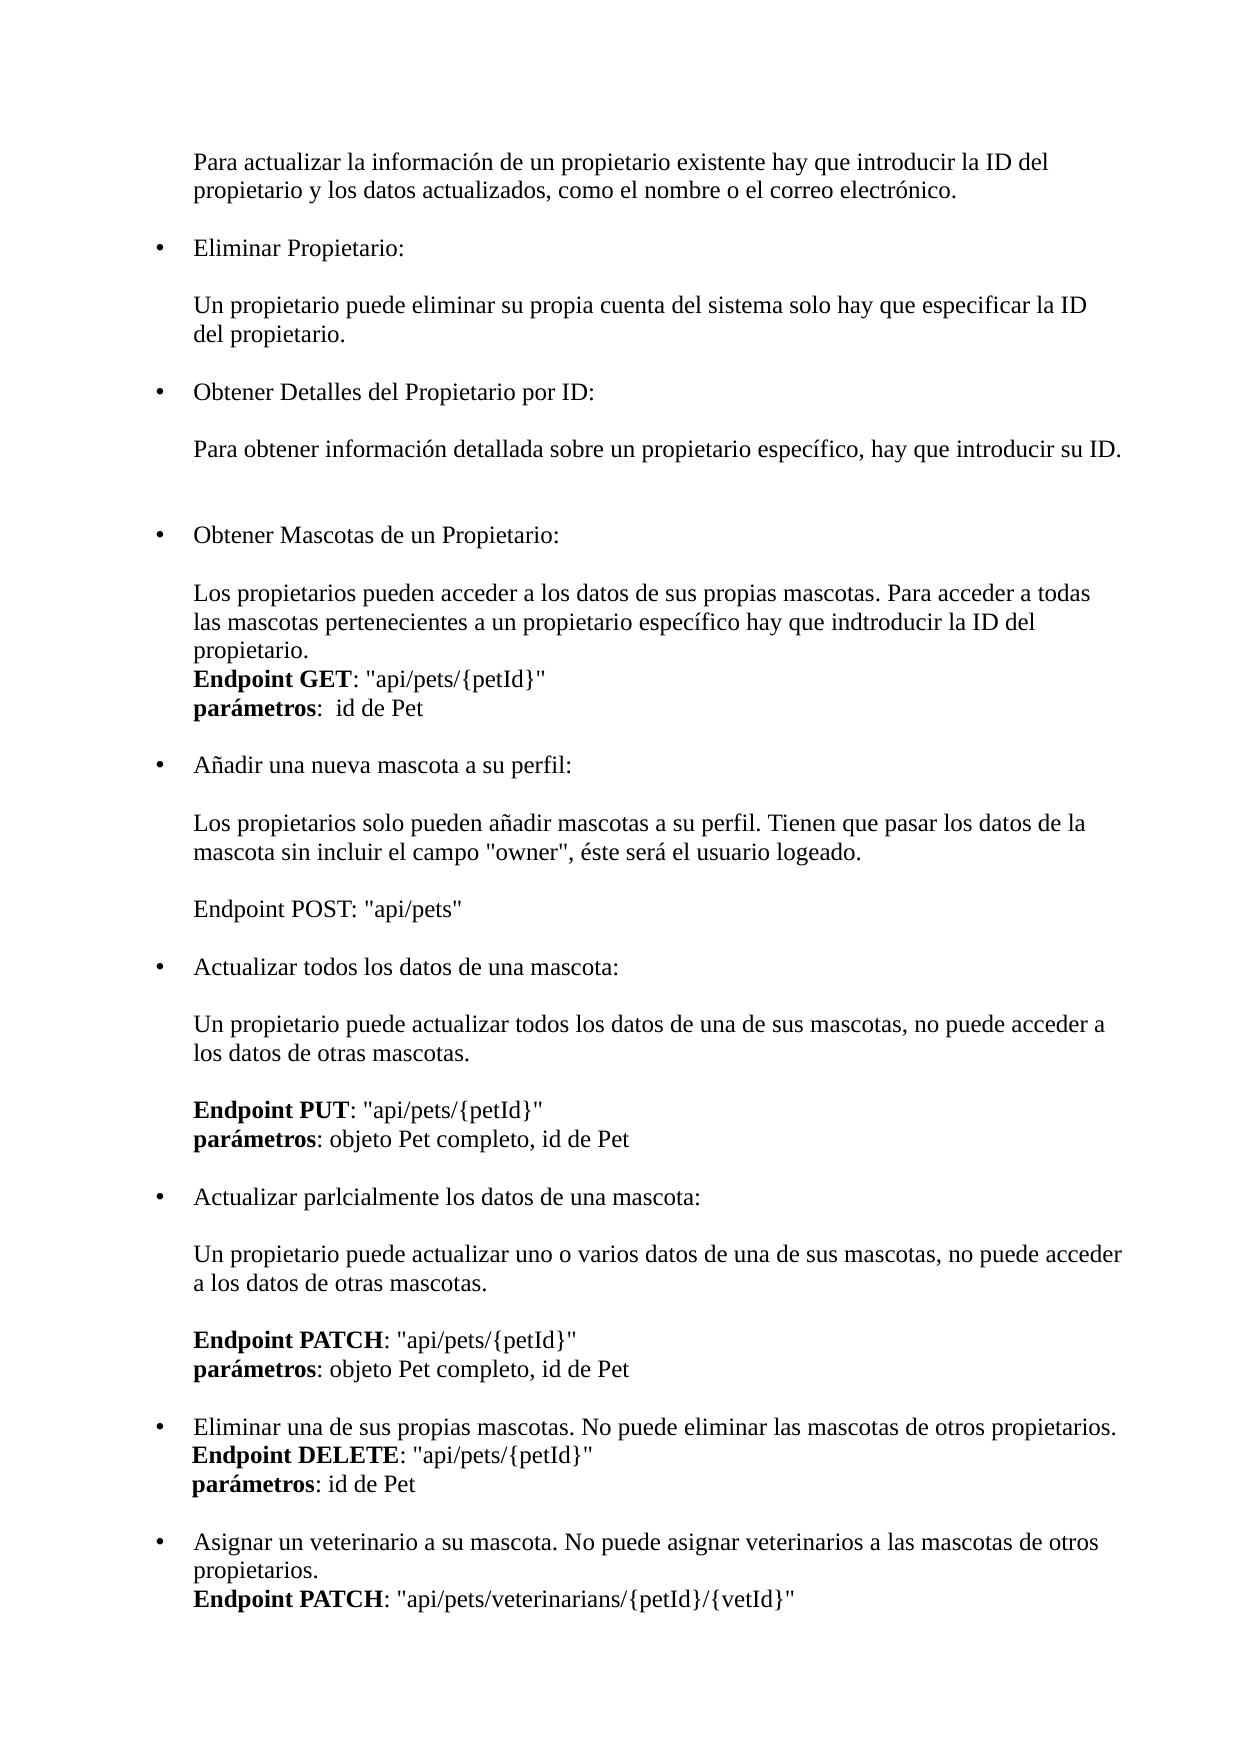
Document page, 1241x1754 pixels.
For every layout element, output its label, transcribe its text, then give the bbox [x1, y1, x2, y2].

text Endpoint DELETE: "api/pets/{petId}" [118, 1441, 1122, 1469]
list Un propietario puede eliminar su propia cuenta del sistema solo hay que especificar la ID del propietario. [156, 291, 1122, 348]
list Endpoint POST: "api/pets" [156, 894, 1122, 923]
list Para obtener información detallada sobre un propietario específico, hay que introducir su ID. [156, 434, 1122, 463]
list Añadir una nueva mascota a su perfil: [156, 751, 1122, 779]
list Actualizar parlcialmente los datos de una mascota: [156, 1182, 1122, 1211]
list Actualizar todos los datos de una mascota: [156, 952, 1122, 981]
list Endpoint GET: "api/pets/{petId}" [156, 664, 1122, 693]
list parámetros: objeto Pet completo, id de Pet [156, 1354, 1122, 1383]
list Para actualizar la información de un propietario existente hay que introducir la ID del propietario y los datos actualizados, como el nombre o el correo electrónico. [156, 147, 1122, 204]
list Obtener Mascotas de un Propietario: [156, 521, 1122, 549]
list parámetros: id de Pet [156, 693, 1122, 722]
list Endpoint PUT: "api/pets/{petId}" [156, 1096, 1122, 1124]
list Asignar un veterinario a su mascota. No puede asignar veterinarios a las mascotas de otros propietarios. [156, 1527, 1122, 1584]
list Endpoint PATCH: "api/pets/veterinarians/{petId}/{vetId}" [156, 1584, 1122, 1613]
list Endpoint PATCH: "api/pets/{petId}" [156, 1326, 1122, 1354]
list Los propietarios solo pueden añadir mascotas a su perfil. Tienen que pasar los datos de la mascota sin incluir el campo "owner", éste será el usuario logeado. [156, 808, 1122, 866]
text parámetros: id de Pet [118, 1469, 1122, 1498]
list Un propietario puede actualizar uno o varios datos de una de sus mascotas, no puede acceder a los datos de otras mascotas. [156, 1239, 1122, 1297]
list Obtener Detalles del Propietario por ID: [156, 377, 1122, 406]
list Los propietarios pueden acceder a los datos de sus propias mascotas. Para acceder a todas las mascotas pertenecientes a un propietario específico hay que indtroducir la ID del propietario. [156, 578, 1122, 664]
list Un propietario puede actualizar todos los datos de una de sus mascotas, no puede acceder a los datos de otras mascotas. [156, 1009, 1122, 1067]
list Eliminar una de sus propias mascotas. No puede eliminar las mascotas de otros propietarios. [156, 1412, 1122, 1441]
list parámetros: objeto Pet completo, id de Pet [156, 1124, 1122, 1153]
list Eliminar Propietario: [156, 233, 1122, 262]
